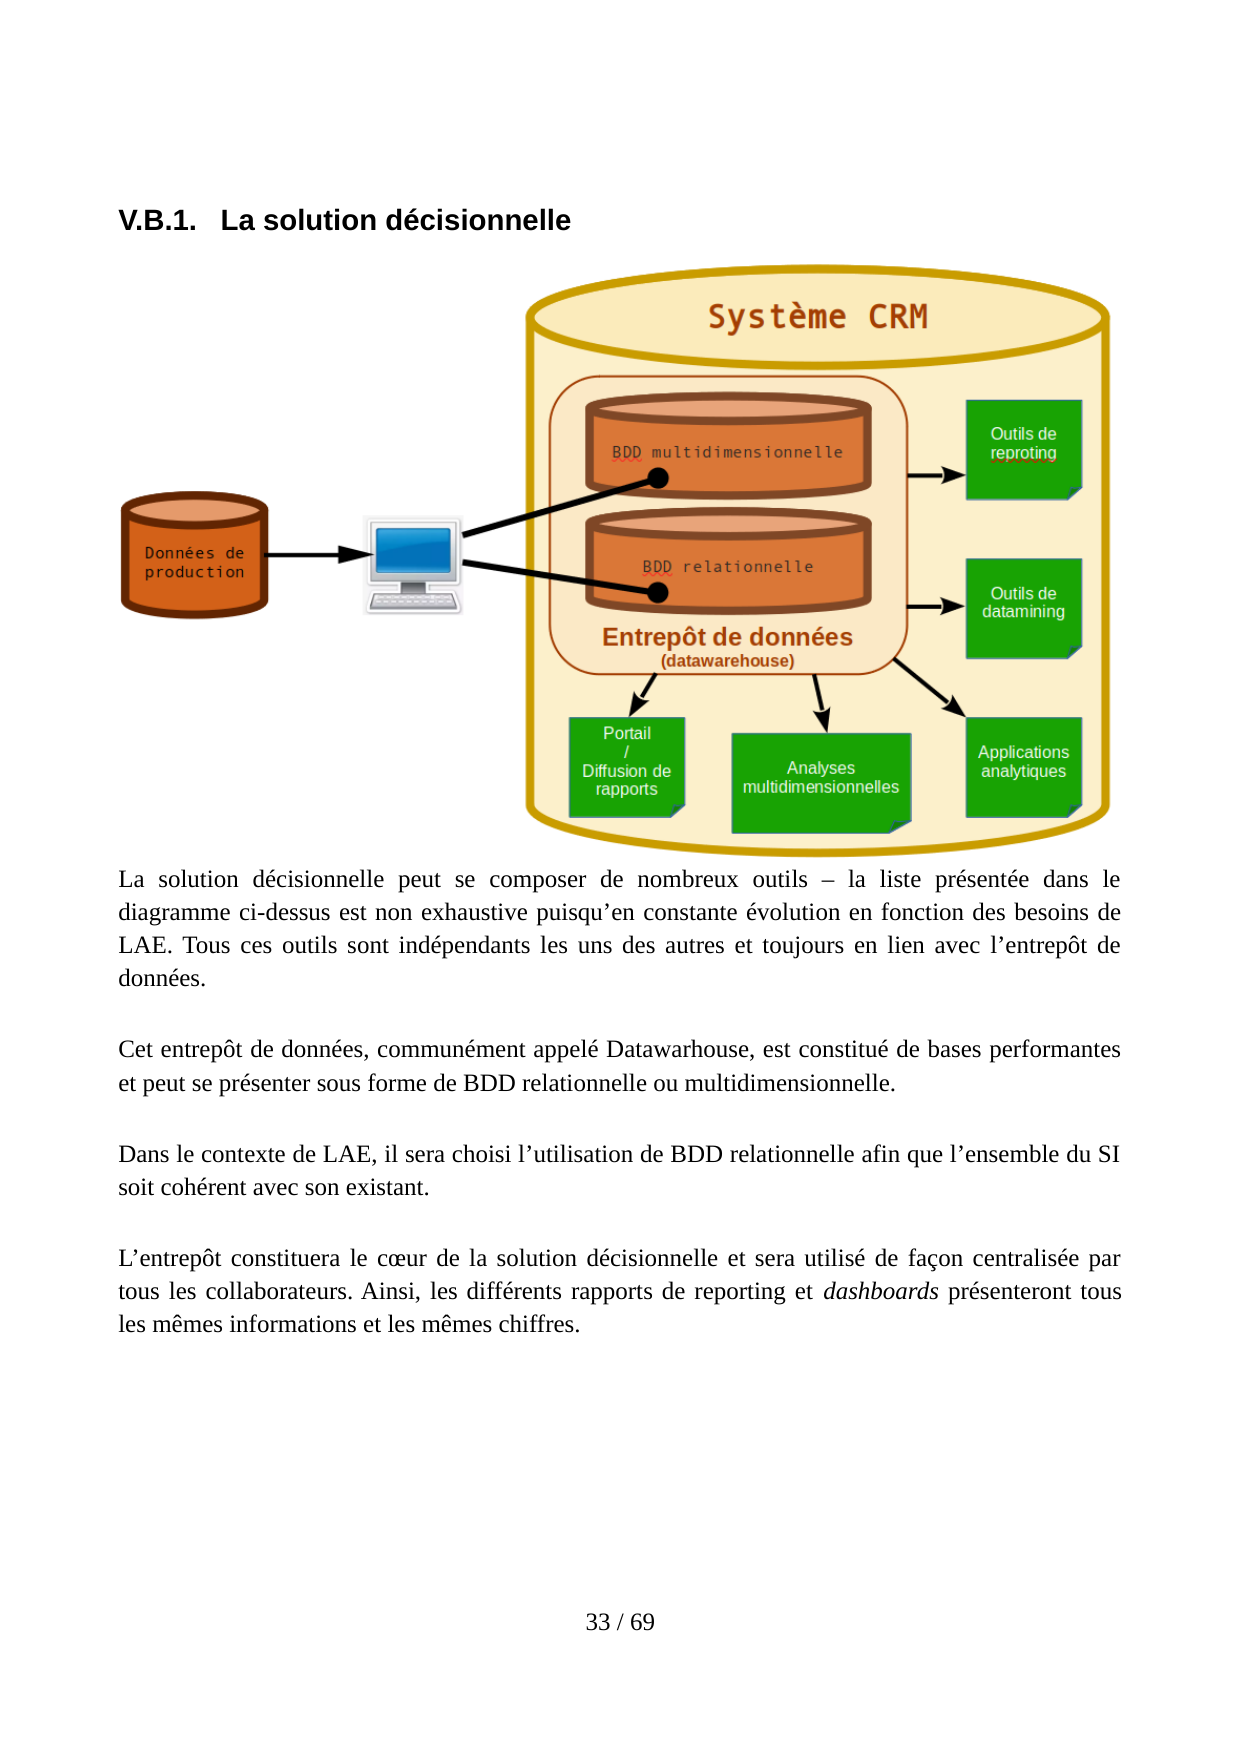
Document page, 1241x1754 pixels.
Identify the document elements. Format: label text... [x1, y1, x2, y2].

text La solution décisionnelle peut se composer de nombreux outils – la liste présentée dans le diagramme ci-dessus est non exhaustive puisqu’en constante évolution en fonction des besoins de LAE. Tous ces outils sont indépendants les uns des autres et toujours en lien avec l’entrepôt de données. [118, 860, 1122, 992]
text L’entrepôt constituera le cœur de la solution décisionnelle et sera utilisé de façon centralisée par tous les collaborateurs. Ainsi, les différents rapports de reporting et dashboards présenteront tous les mêmes informations et les mêmes chiffres. [118, 1243, 1122, 1338]
text Dans le contexte de LAE, il sera choisi l’utilisation de BDD relationnelle afin que l’ensemble du SI soit cohérent avec son existant. [118, 1139, 1122, 1201]
text Cet entrepôt de données, communément appelé Datawarhouse, est constitué de bases performantes et peut se présenter sous forme de BDD relationnelle ou multidimensionnelle. [118, 1034, 1122, 1096]
subtitle La solution décisionnelle [118, 203, 1122, 237]
picture [118, 261, 1123, 860]
